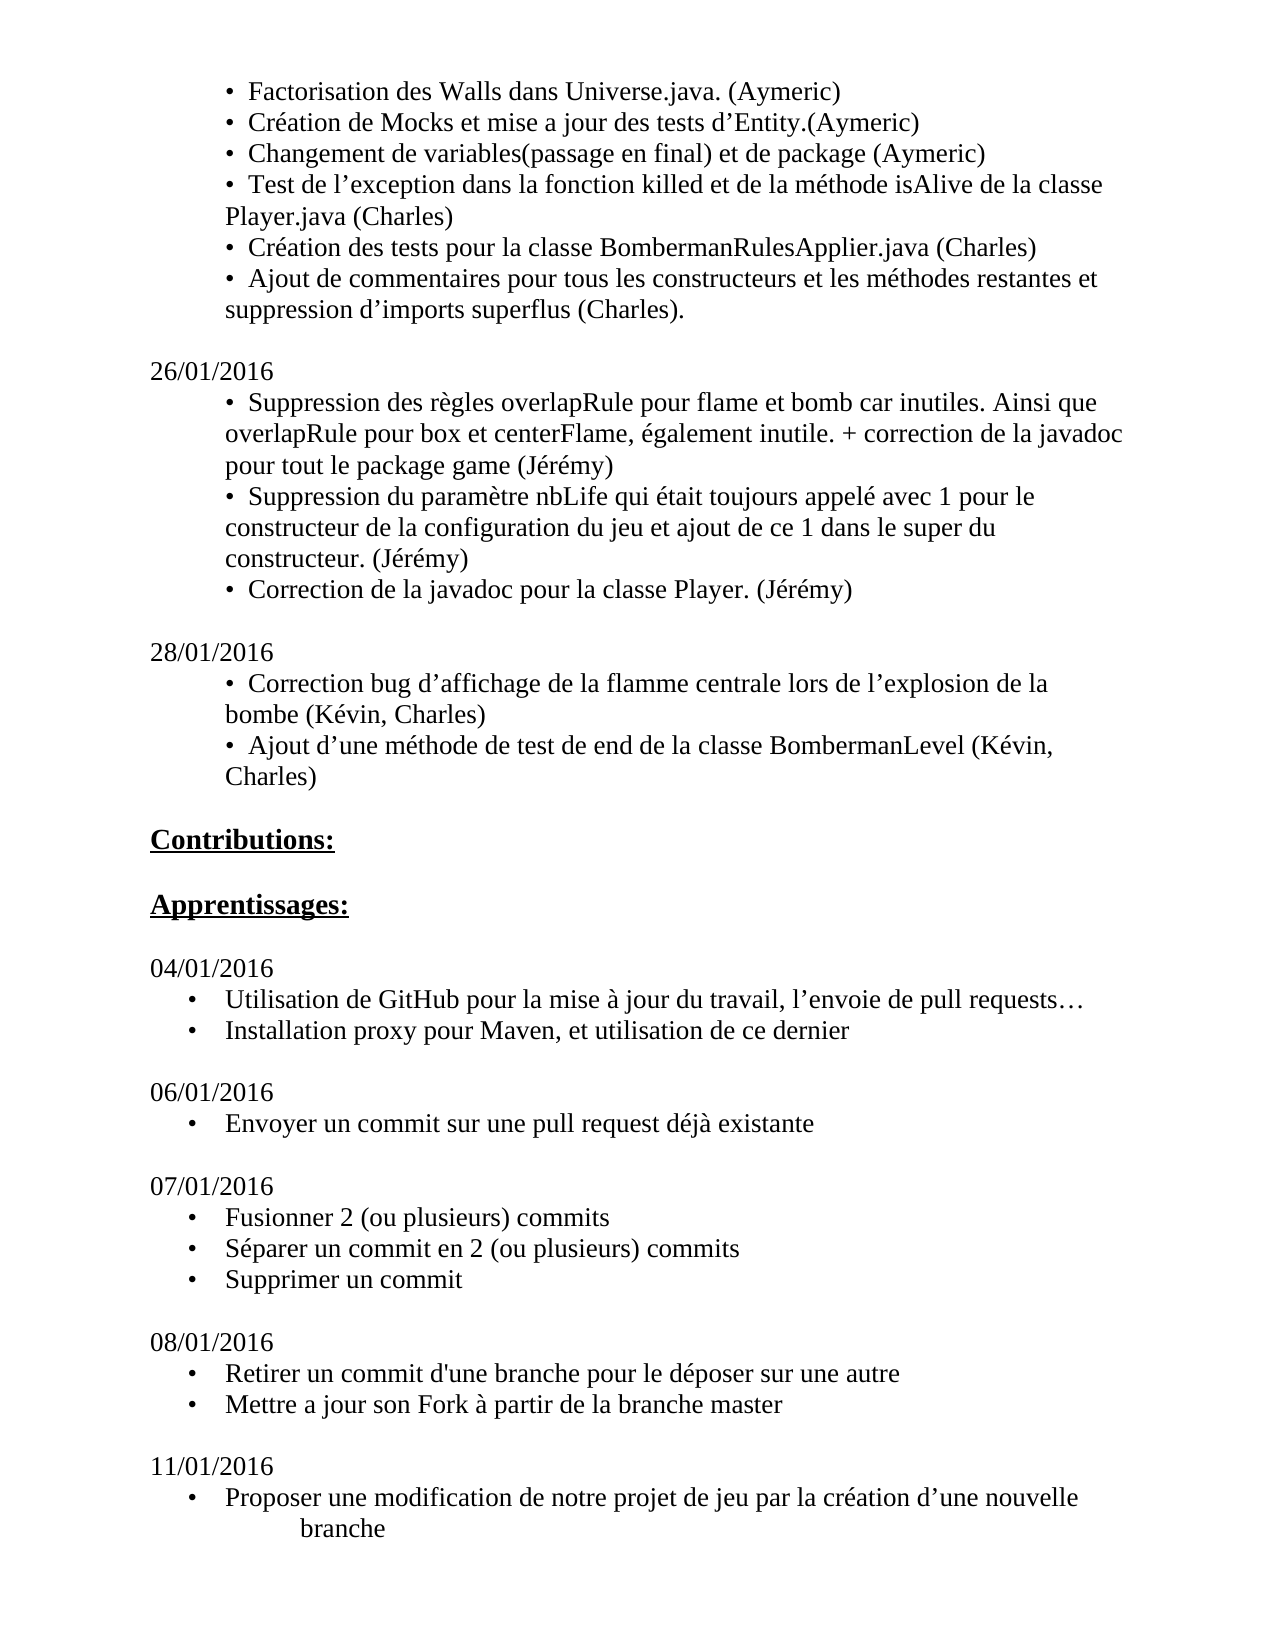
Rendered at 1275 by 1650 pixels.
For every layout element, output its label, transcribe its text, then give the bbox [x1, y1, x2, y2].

text • Ajout de commentaires pour tous les constructeurs et les méthodes restantes et suppression d’imports superflus (Charles). [150, 262, 1125, 324]
text • Correction de la javadoc pour la classe Player. (Jérémy) [150, 573, 1125, 604]
text Apprentissages: [150, 887, 1125, 921]
text • Création des tests pour la classe BombermanRulesApplier.java (Charles) [150, 231, 1125, 262]
list Proposer une modification de notre projet de jeu par la création d’une nouvelle branche [187, 1481, 1125, 1544]
list Séparer un commit en 2 (ou plusieurs) commits [187, 1232, 1125, 1263]
text 06/01/2016 [150, 1076, 1125, 1108]
list Envoyer un commit sur une pull request déjà existante [187, 1108, 1125, 1139]
text • Ajout d’une méthode de test de end de la classe BombermanLevel (Kévin, Charles) [150, 729, 1125, 791]
list Fusionner 2 (ou plusieurs) commits [187, 1201, 1125, 1232]
text 04/01/2016 [150, 952, 1125, 983]
text • Suppression des règles overlapRule pour flame et bomb car inutiles. Ainsi que overlapRule pour box et centerFlame, également inutile. + correction de la javadoc pour tout le package game (Jérémy) [150, 386, 1125, 480]
text • Suppression du paramètre nbLife qui était toujours appelé avec 1 pour le constructeur de la configuration du jeu et ajout de ce 1 dans le super du constructeur. (Jérémy) [150, 480, 1125, 573]
text • Test de l’exception dans la fonction killed et de la méthode isAlive de la classe Player.java (Charles) [150, 168, 1125, 231]
list Supprimer un commit [187, 1263, 1125, 1294]
text 11/01/2016 [150, 1450, 1125, 1481]
text 28/01/2016 [150, 636, 1125, 667]
list Retirer un commit d'une branche pour le déposer sur une autre [187, 1357, 1125, 1388]
text 26/01/2016 [150, 355, 1125, 386]
list Installation proxy pour Maven, et utilisation de ce dernier [187, 1014, 1125, 1045]
text 08/01/2016 [150, 1326, 1125, 1357]
text • Création de Mocks et mise a jour des tests d’Entity.(Aymeric) [150, 106, 1125, 137]
text • Correction bug d’affichage de la flamme centrale lors de l’explosion de la bombe (Kévin, Charles) [150, 667, 1125, 729]
text • Changement de variables(passage en final) et de package (Aymeric) [150, 137, 1125, 168]
text Contributions: [150, 822, 1125, 856]
list Utilisation de GitHub pour la mise à jour du travail, l’envoie de pull requests… [187, 983, 1125, 1014]
text 07/01/2016 [150, 1170, 1125, 1201]
list Mettre a jour son Fork à partir de la branche master [187, 1388, 1125, 1419]
text • Factorisation des Walls dans Universe.java. (Aymeric) [150, 75, 1125, 106]
